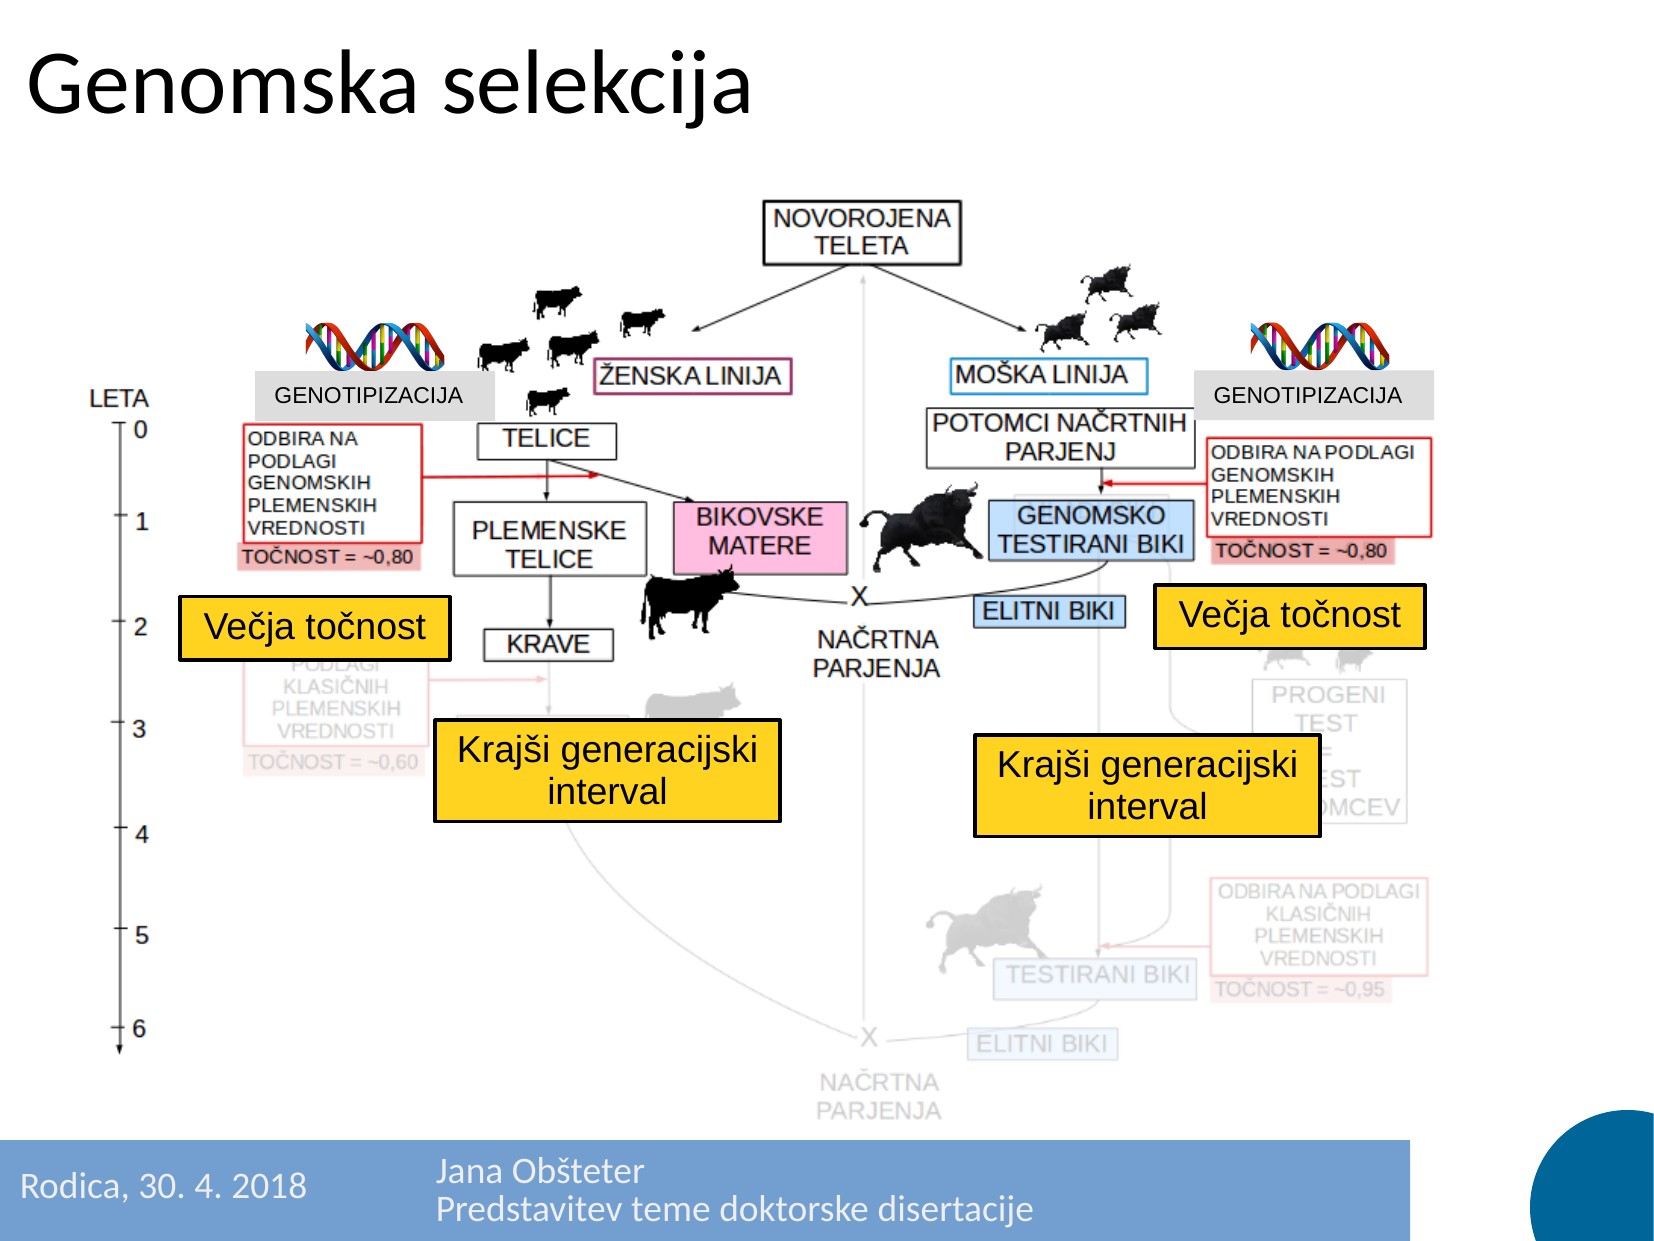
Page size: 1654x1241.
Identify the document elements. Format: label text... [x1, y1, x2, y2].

text_box GENOTIPIZACIJA [1194, 370, 1435, 421]
text_box Krajši generacijski interval [435, 720, 781, 822]
text_box Krajši generacijski interval [975, 735, 1321, 837]
text_box Večja točnost [1155, 585, 1426, 649]
picture [213, 144, 1461, 1135]
text_box GENOTIPIZACIJA [255, 371, 496, 421]
text_box Večja točnost [180, 596, 451, 661]
picture [30, 296, 165, 1126]
title Genomska selekcija [26, 45, 1246, 137]
